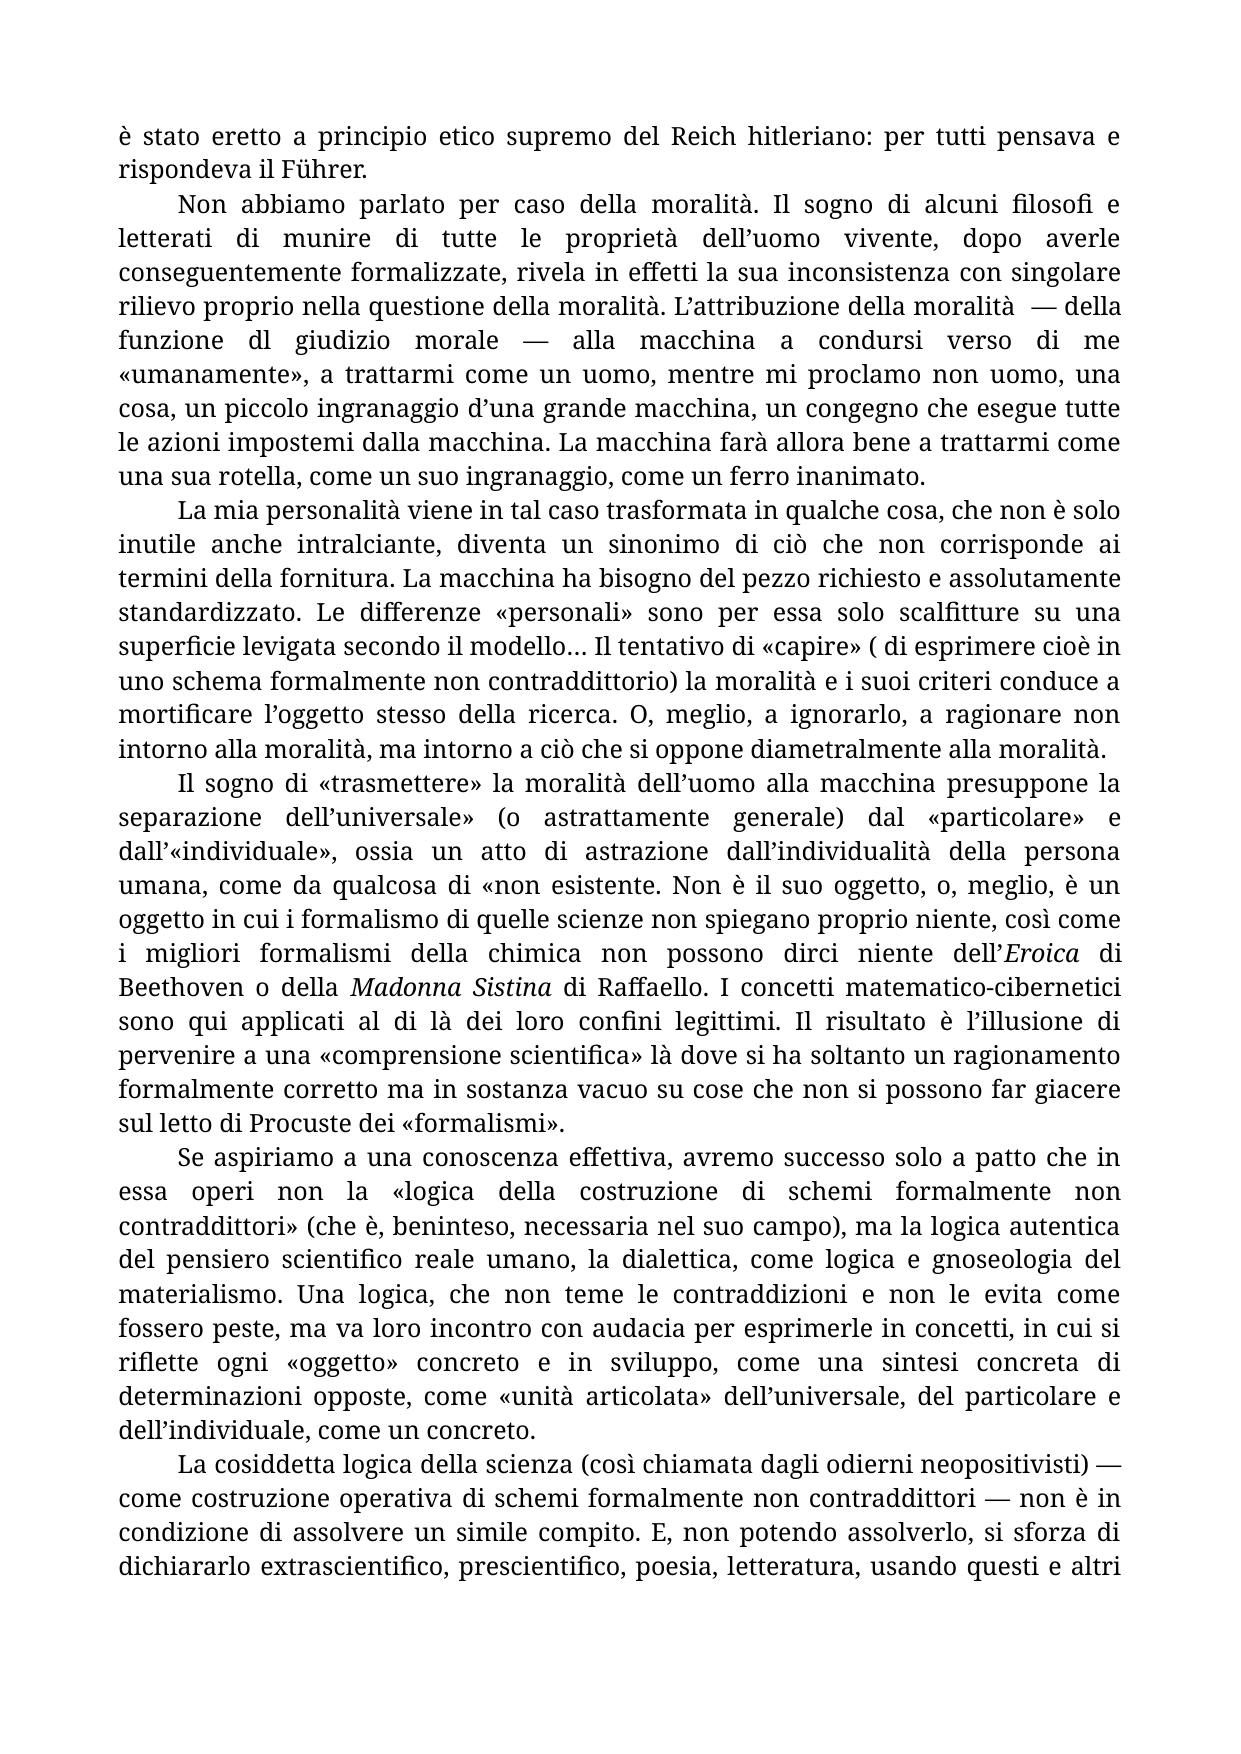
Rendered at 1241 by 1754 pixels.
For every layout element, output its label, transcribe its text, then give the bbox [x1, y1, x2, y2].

text Se aspiriamo a una conoscenza effettiva, avremo successo solo a patto che in essa operi non la «logica della costruzione di schemi formalmente non contraddittori» (che è, beninteso, necessaria nel suo campo), ma la logica autentica del pensiero scientifico reale umano, la dialettica, come logica e gnoseologia del materialismo. Una logica, che non teme le contraddizioni e non le evita come fossero peste, ma va loro incontro con audacia per esprimerle in concetti, in cui si riflette ogni «oggetto» concreto e in sviluppo, come una sintesi concreta di determinazioni opposte, come «unità articolata» dell’universale, del particolare e dell’individuale, come un concreto. [118, 1140, 1122, 1447]
text Non abbiamo parlato per caso della moralità. Il sogno di alcuni filosofi e letterati di munire di tutte le proprietà dell’uomo vivente, dopo averle conseguentemente formalizzate, rivela in effetti la sua inconsistenza con singolare rilievo proprio nella questione della moralità. L’attribuzione della moralità — della funzione dl giudizio morale — alla macchina a condursi verso di me «umanamente», a trattarmi come un uomo, mentre mi proclamo non uomo, una cosa, un piccolo ingranaggio d’una grande macchina, un congegno che esegue tutte le azioni impostemi dalla macchina. La macchina farà allora bene a trattarmi come una sua rotella, come un suo ingranaggio, come un ferro inanimato. [118, 186, 1122, 493]
text La mia personalità viene in tal caso trasformata in qualche cosa, che non è solo inutile anche intralciante, diventa un sinonimo di ciò che non corrisponde ai termini della fornitura. La macchina ha bisogno del pezzo richiesto e assolutamente standardizzato. Le differenze «personali» sono per essa solo scalfitture su una superficie levigata secondo il modello… Il tentativo di «capire» ( di esprimere cioè in uno schema formalmente non contraddittorio) la moralità e i suoi criteri conduce a mortificare l’oggetto stesso della ricerca. O, meglio, a ignorarlo, a ragionare non intorno alla moralità, ma intorno a ciò che si oppone diametralmente alla moralità. [118, 493, 1122, 765]
text La cosiddetta logica della scienza (così chiamata dagli odierni neopositivisti) — come costruzione operativa di schemi formalmente non contraddittori — non è in condizione di assolvere un simile compito. E, non potendo assolverlo, si sforza di dichiararlo extrascientifico, prescientifico, poesia, letteratura, usando questi e altri [118, 1447, 1122, 1583]
text Il sogno di «trasmettere» la moralità dell’uomo alla macchina presuppone la separazione dell’universale» (o astrattamente generale) dal «particolare» e dall’«individuale», ossia un atto di astrazione dall’individualità della persona umana, come da qualcosa di «non esistente. Non è il suo oggetto, o, meglio, è un oggetto in cui i formalismo di quelle scienze non spiegano proprio niente, così come i migliori formalismi della chimica non possono dirci niente dell’Eroica di Beethoven o della Madonna Sistina di Raffaello. I concetti matematico-cibernetici sono qui applicati al di là dei loro confini legittimi. Il risultato è l’illusione di pervenire a una «comprensione scientifica» là dove si ha soltanto un ragionamento formalmente corretto ma in sostanza vacuo su cose che non si possono far giacere sul letto di Procuste dei «formalismi». [118, 765, 1122, 1140]
text è stato eretto a principio etico supremo del Reich hitleriano: per tutti pensava e rispondeva il Führer. [118, 118, 1122, 186]
